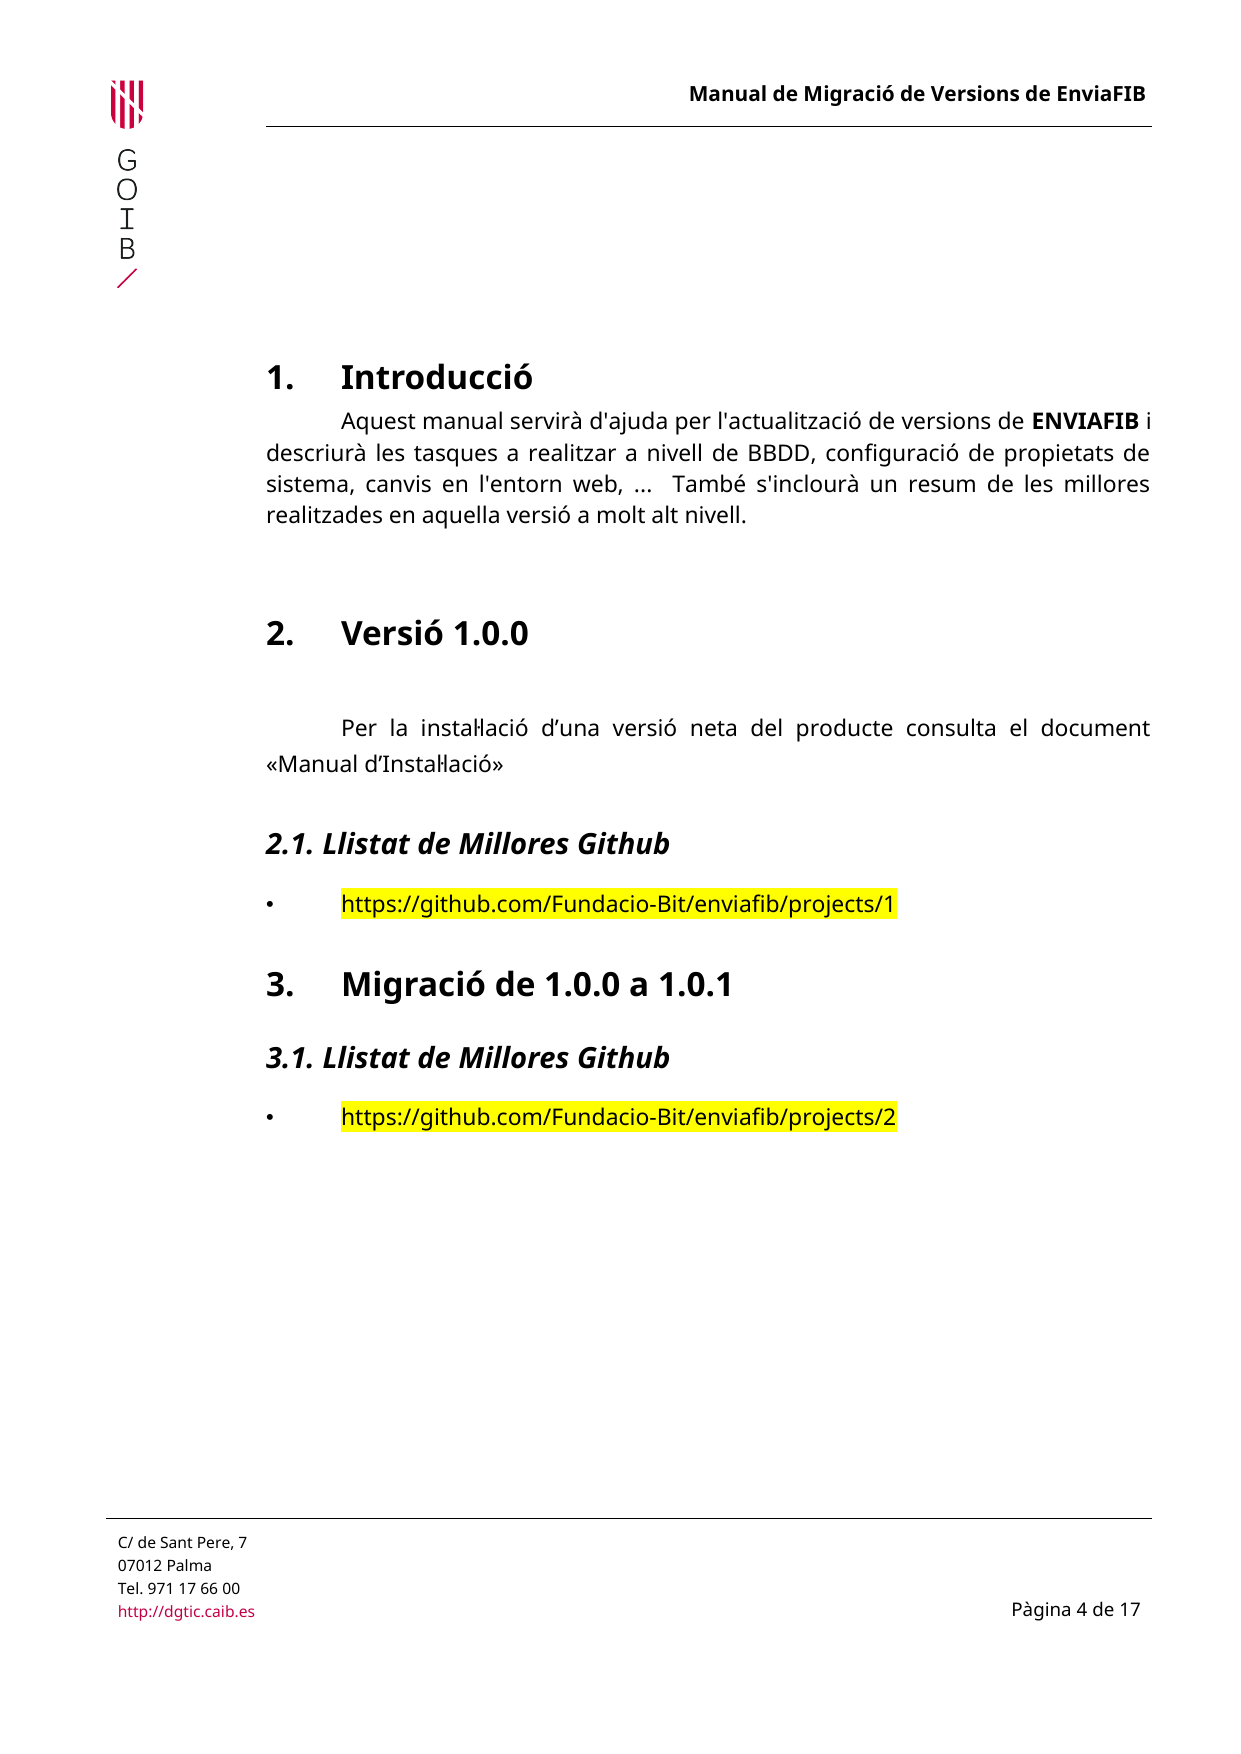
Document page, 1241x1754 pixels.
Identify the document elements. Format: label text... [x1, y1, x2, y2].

picture [82, 57, 172, 319]
text Aquest manual servirà d'ajuda per l'actualització de versions de ENVIAFIB i descriurà les tasques a realitzar a nivell de BBDD, configuració de propietats de sistema, canvis en l'entorn web, ... També s'inclourà un resum de les millores realitzades en aquella versió a molt alt nivell. [266, 405, 1152, 530]
list https://github.com/Fundacio-Bit/enviafib/projects/1 [266, 888, 1152, 919]
subtitle Llistat de Millores Github [266, 1037, 1152, 1077]
subtitle Versió 1.0.0 [266, 610, 1152, 655]
subtitle Migració de 1.0.0 a 1.0.1 [266, 960, 1152, 1006]
list https://github.com/Fundacio-Bit/enviafib/projects/2 [266, 1101, 1152, 1132]
text Per la instal·lació d’una versió neta del producte consulta el document «Manual d’Instal·lació» [266, 712, 1152, 779]
subtitle Llistat de Millores Github [266, 824, 1152, 863]
subtitle Introducció [266, 353, 1152, 399]
